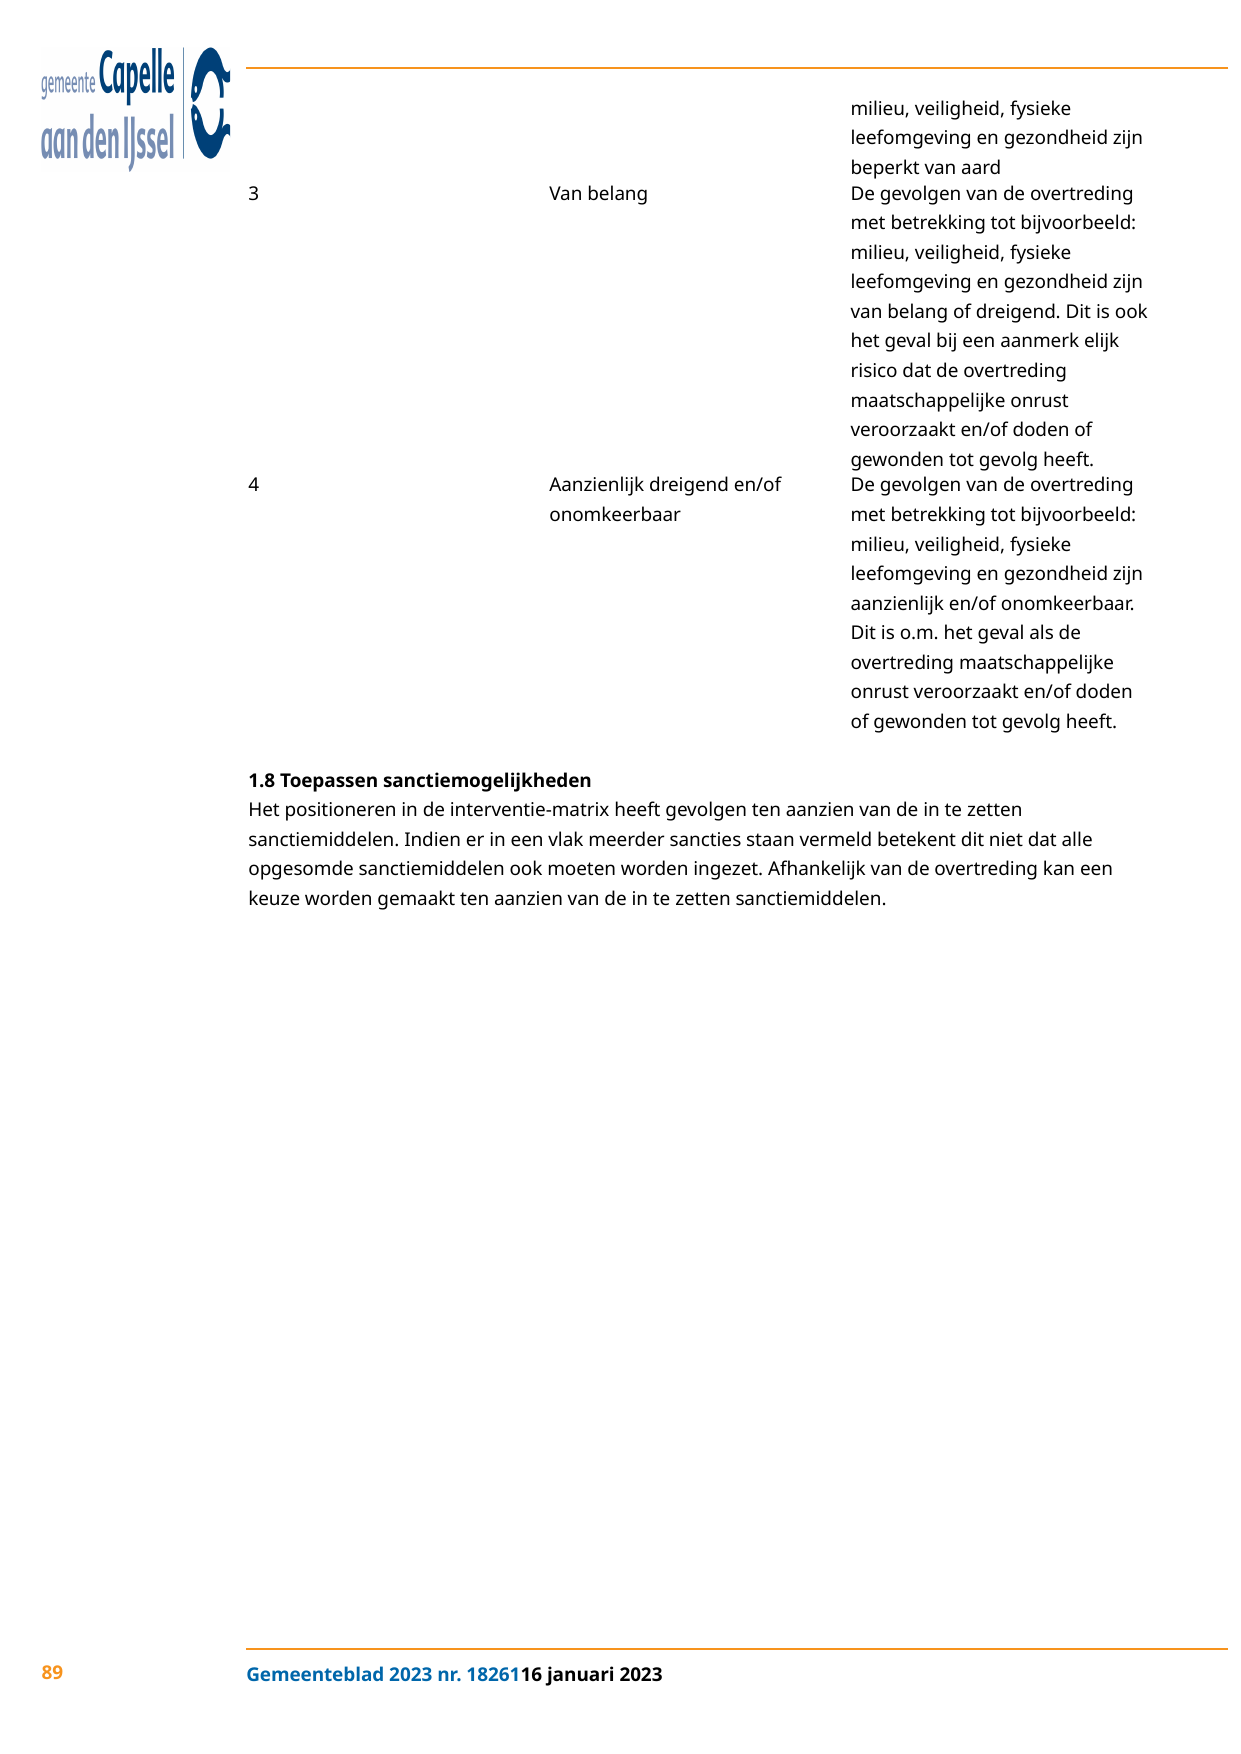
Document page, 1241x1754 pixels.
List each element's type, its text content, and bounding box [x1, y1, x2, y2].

table_cell Van belang [549, 180, 850, 472]
table_cell 4 [248, 472, 549, 734]
table_cell De gevolgen van de overtreding met betrekking tot bijvoorbeeld: milieu, veiligheid, fysieke leefomgeving en gezondheid zijn aanzienlijk en/of onomkeerbaar. Dit is o.m. het geval als de overtreding maatschappelijke onrust veroorzaakt en/of doden of gewonden tot gevolg heeft. [850, 472, 1152, 734]
table_cell milieu, veiligheid, fysieke leefomgeving en gezondheid zijn beperkt van aard [850, 95, 1152, 180]
table_cell 3 [248, 180, 549, 472]
picture [41, 47, 231, 172]
table_cell Aanzienlijk dreigend en/of onomkeerbaar [549, 472, 850, 734]
text Het positioneren in de interventie-matrix heeft gevolgen ten aanzien van de in te zetten sanctiemiddelen. Indien er in een vlak meerder sancties staan vermeld betekent dit niet dat alle opgesomde sanctiemiddelen ook moeten worden ingezet. Afhankelijk van de overtreding kan een keuze worden gemaakt ten aanzien van de in te zetten sanctiemiddelen. [248, 796, 1152, 911]
table_cell [549, 95, 850, 180]
text 1.8 Toepassen sanctiemogelijkheden [248, 767, 1152, 793]
table_cell [248, 95, 549, 180]
table_cell De gevolgen van de overtreding met betrekking tot bijvoorbeeld: milieu, veiligheid, fysieke leefomgeving en gezondheid zijn van belang of dreigend. Dit is ook het geval bij een aanmerk elijk risico dat de overtreding maatschappelijke onrust veroorzaakt en/of doden of gewonden tot gevolg heeft. [850, 180, 1152, 472]
